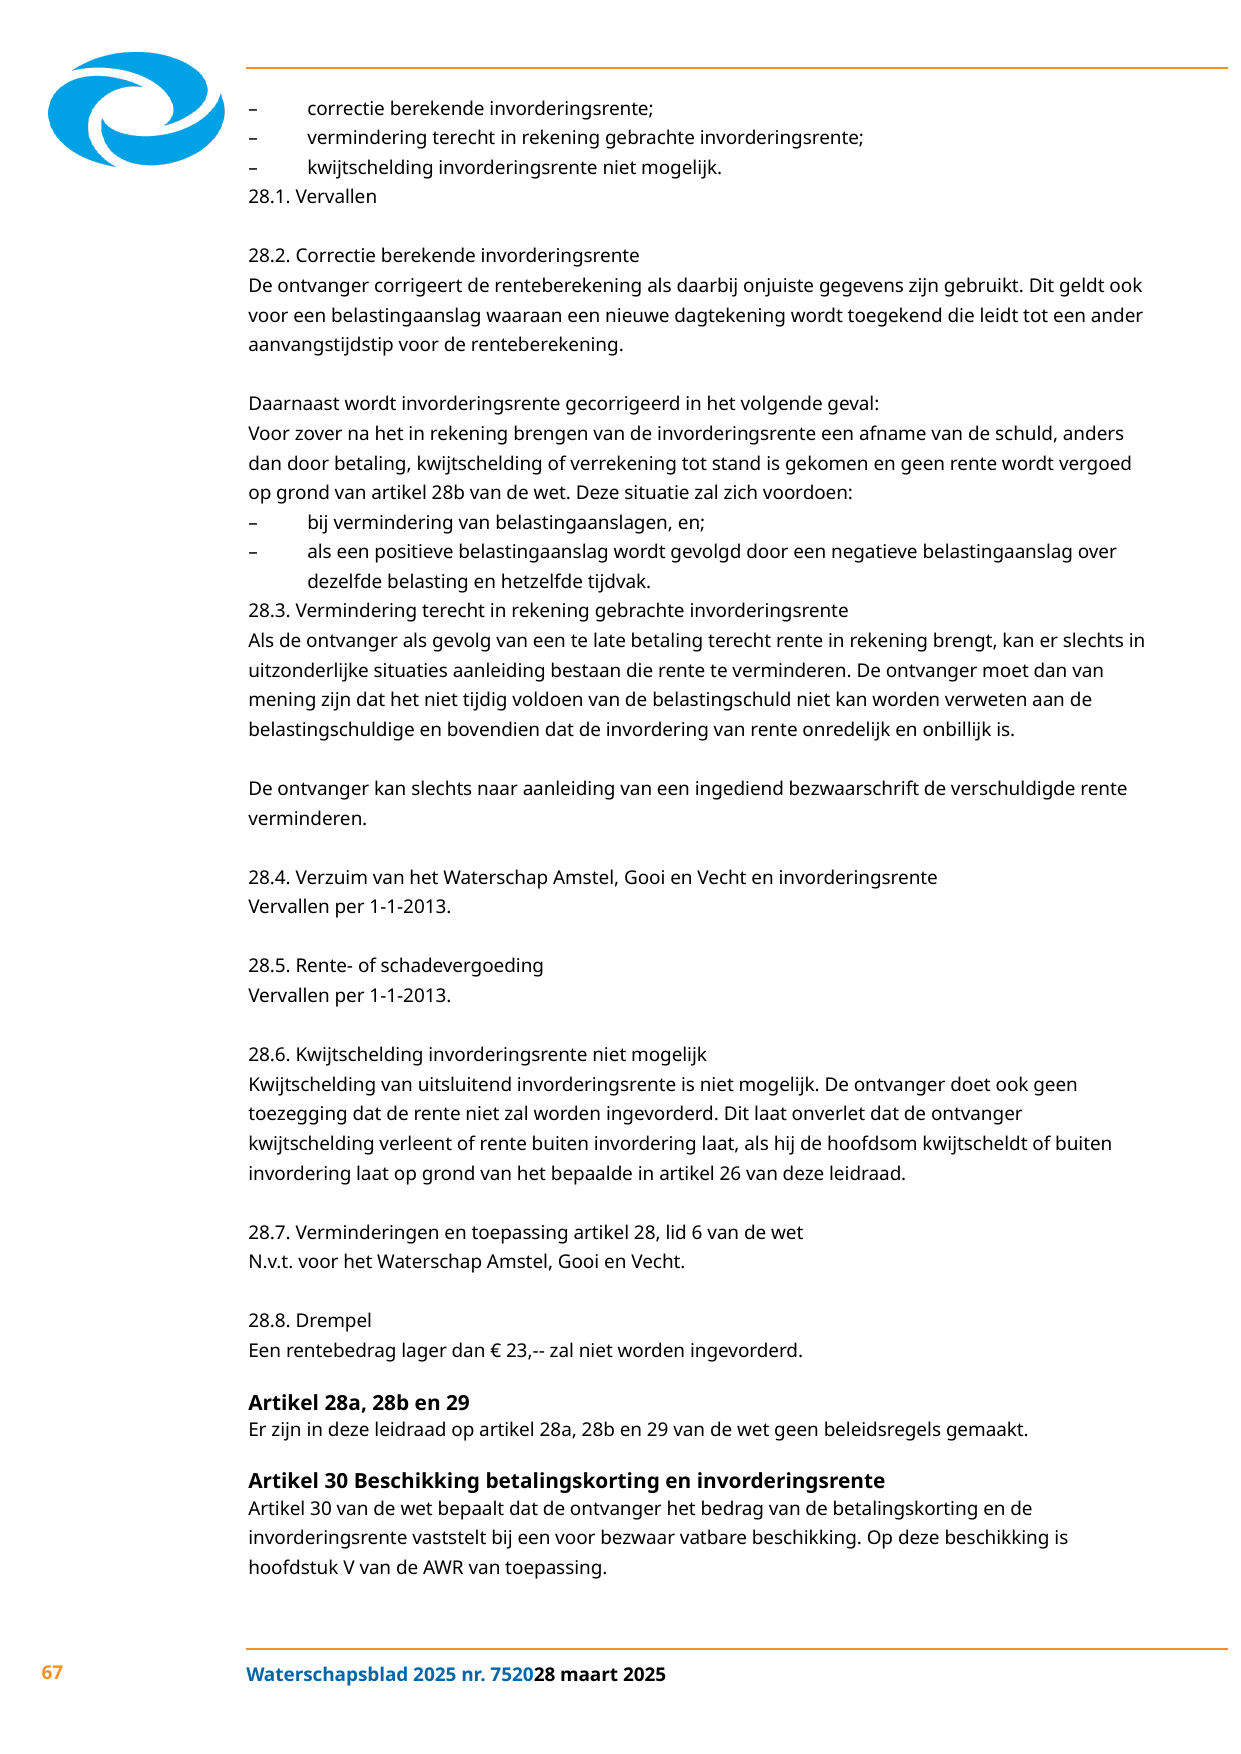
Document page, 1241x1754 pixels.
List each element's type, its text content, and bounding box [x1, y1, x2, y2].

text 28.6. Kwijtschelding invorderingsrente niet mogelijk [248, 1041, 1152, 1067]
text Er zijn in deze leidraad op artikel 28a, 28b en 29 van de wet geen beleidsregels gemaakt. [248, 1416, 1152, 1442]
text 28.4. Verzuim van het Waterschap Amstel, Gooi en Vecht en invorderingsrente [248, 864, 1152, 890]
text Kwijtschelding van uitsluitend invorderingsrente is niet mogelijk. De ontvanger doet ook geen toezegging dat de rente niet zal worden ingevorderd. Dit laat onverlet dat de ontvanger kwijtschelding verleent of rente buiten invordering laat, als hij de hoofdsom kwijtscheldt of buiten invordering laat op grond van het bepaalde in artikel 26 van deze leidraad. [248, 1071, 1152, 1186]
text Artikel 30 Beschikking betalingskorting en invorderingsrente [248, 1467, 1152, 1495]
text 28.7. Verminderingen en toepassing artikel 28, lid 6 van de wet [248, 1219, 1152, 1245]
text 28.8. Drempel [248, 1308, 1152, 1333]
text Artikel 30 van de wet bepaalt dat de ontvanger het bedrag van de betalingskorting en de invorderingsrente vaststelt bij een voor bezwaar vatbare beschikking. Op deze beschikking is hoofdstuk V van de AWR van toepassing. [248, 1495, 1152, 1580]
list correctie berekende invorderingsrente; [248, 95, 1152, 121]
text De ontvanger kan slechts naar aanleiding van een ingediend bezwaarschrift de verschuldigde rente verminderen. [248, 775, 1152, 831]
text Een rentebedrag lager dan € 23,-- zal niet worden ingevorderd. [248, 1337, 1152, 1363]
list als een positieve belastingaanslag wordt gevolgd door een negatieve belastingaanslag over dezelfde belasting en hetzelfde tijdvak. [248, 538, 1152, 594]
list bij vermindering van belastingaanslagen, en; [248, 509, 1152, 535]
picture [41, 47, 231, 172]
text 28.3. Vermindering terecht in rekening gebrachte invorderingsrente [248, 598, 1152, 623]
text 28.1. Vervallen [248, 183, 1152, 209]
text N.v.t. voor het Waterschap Amstel, Gooi en Vecht. [248, 1248, 1152, 1274]
text Vervallen per 1-1-2013. [248, 893, 1152, 919]
text Artikel 28a, 28b en 29 [248, 1388, 1152, 1416]
text De ontvanger corrigeert de renteberekening als daarbij onjuiste gegevens zijn gebruikt. Dit geldt ook voor een belastingaanslag waaraan een nieuwe dagtekening wordt toegekend die leidt tot een ander aanvangstijdstip voor de renteberekening. [248, 272, 1152, 357]
text Vervallen per 1-1-2013. [248, 982, 1152, 1008]
text 28.5. Rente- of schadevergoeding [248, 953, 1152, 978]
list kwijtschelding invorderingsrente niet mogelijk. [248, 154, 1152, 180]
text Voor zover na het in rekening brengen van de invorderingsrente een afname van de schuld, anders dan door betaling, kwijtschelding of verrekening tot stand is gekomen en geen rente wordt vergoed op grond van artikel 28b van de wet. Deze situatie zal zich voordoen: [248, 420, 1152, 505]
text 28.2. Correctie berekende invorderingsrente [248, 243, 1152, 268]
text Daarnaast wordt invorderingsrente gecorrigeerd in het volgende geval: [248, 391, 1152, 416]
text Als de ontvanger als gevolg van een te late betaling terecht rente in rekening brengt, kan er slechts in uitzonderlijke situaties aanleiding bestaan die rente te verminderen. De ontvanger moet dan van mening zijn dat het niet tijdig voldoen van de belastingschuld niet kan worden verweten aan de belastingschuldige en bovendien dat de invordering van rente onredelijk en onbillijk is. [248, 627, 1152, 742]
list vermindering terecht in rekening gebrachte invorderingsrente; [248, 124, 1152, 150]
